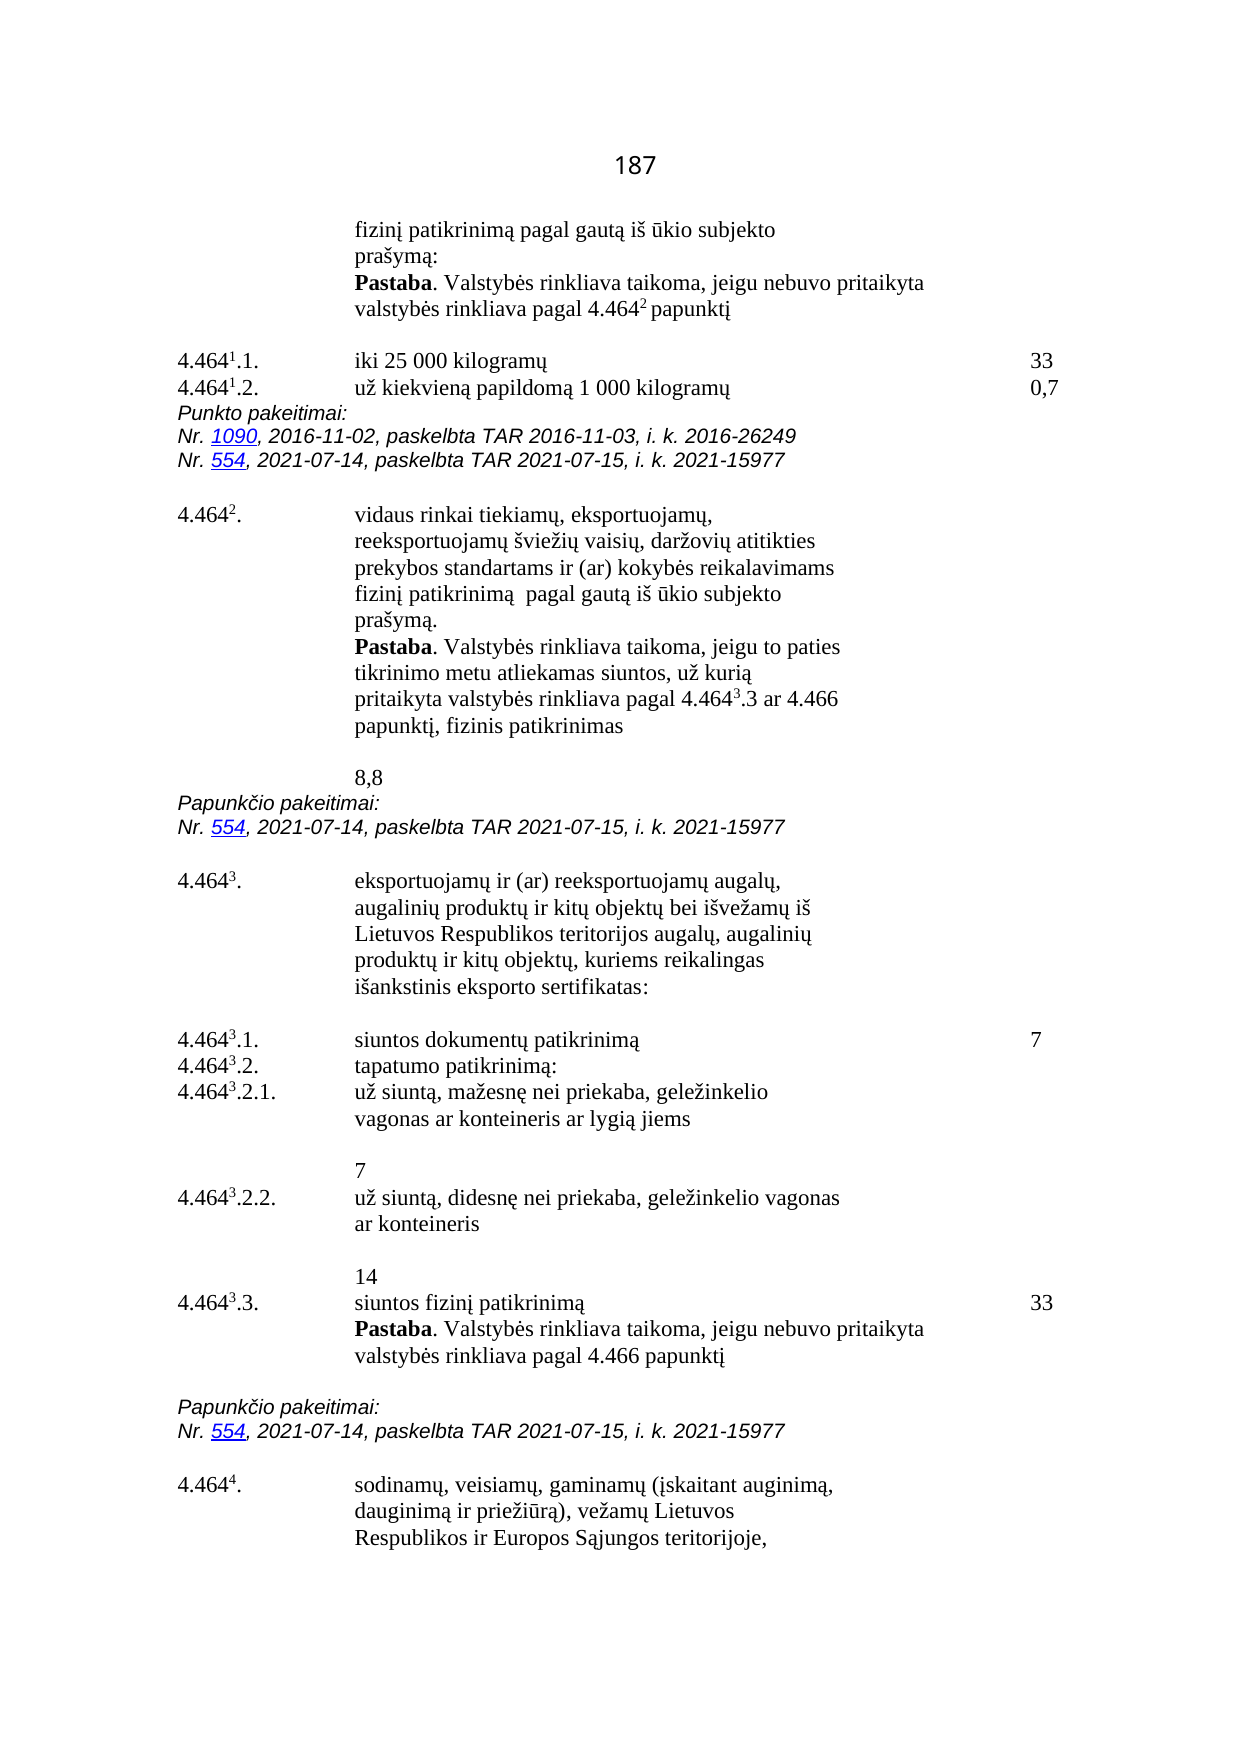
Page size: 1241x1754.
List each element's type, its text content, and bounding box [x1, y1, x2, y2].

text Pastaba. Valstybės rinkliava taikoma, jeigu to paties tikrinimo metu atliekamas siuntos, už kurią pritaikyta valstybės rinkliava pagal 4.4643.3 ar 4.466 papunktį, fizinis patikrinimas 8,8 [354, 633, 841, 791]
text 4.4643.2. tapatumo patikrinimą: [177, 1052, 1092, 1078]
text 4.4643.1. siuntos dokumentų patikrinimą 7 [177, 1026, 1092, 1052]
text Papunkčio pakeitimai: [177, 1394, 1092, 1418]
text Nr. 1090, 2016-11-02, paskelbta TAR 2016-11-03, i. k. 2016-26249 [177, 424, 1092, 448]
text Nr. 554, 2021-07-14, paskelbta TAR 2021-07-15, i. k. 2021-15977 [177, 448, 1092, 472]
text 4.4643. eksportuojamų ir (ar) reeksportuojamų augalų, augalinių produktų ir kitų objektų bei išvežamų iš Lietuvos Respublikos teritorijos augalų, augalinių produktų ir kitų objektų, kuriems reikalingas išankstinis eksporto sertifikatas: [177, 867, 841, 1026]
text Punkto pakeitimai: [177, 400, 1092, 424]
text Papunkčio pakeitimai: [177, 791, 1092, 815]
text Nr. 554, 2021-07-14, paskelbta TAR 2021-07-15, i. k. 2021-15977 [177, 1418, 1092, 1442]
text 4.4641.1. iki 25 000 kilogramų 33 [177, 348, 1092, 374]
text Pastaba. Valstybės rinkliava taikoma, jeigu nebuvo pritaikyta valstybės rinkliava pagal 4.4642 papunktį [354, 268, 945, 348]
text 4.4642. vidaus rinkai tiekiamų, eksportuojamų, reeksportuojamų šviežių vaisių, daržovių atitikties prekybos standartams ir (ar) kokybės reikalavimams fizinį patikrinimą pagal gautą iš ūkio subjekto prašymą. [177, 501, 841, 633]
text 4.4643.2.2. už siuntą, didesnę nei priekaba, geležinkelio vagonas ar konteineris 14 [177, 1184, 841, 1289]
text Nr. 554, 2021-07-14, paskelbta TAR 2021-07-15, i. k. 2021-15977 [177, 815, 1092, 839]
text 4.4643.2.1. už siuntą, mažesnę nei priekaba, geležinkelio vagonas ar konteineris ar lygią jiems 7 [177, 1078, 841, 1184]
text Pastaba. Valstybės rinkliava taikoma, jeigu nebuvo pritaikyta valstybės rinkliava pagal 4.466 papunktį [354, 1316, 945, 1394]
text 4.4641.2. už kiekvieną papildomą 1 000 kilogramų 0,7 [177, 374, 1092, 400]
text 4.4644. sodinamų, veisiamų, gaminamų (įskaitant auginimą, dauginimą ir priežiūrą), vežamų Lietuvos Respublikos ir Europos Sąjungos teritorijoje, [177, 1471, 841, 1550]
text 4.4643.3. siuntos fizinį patikrinimą 33 [177, 1289, 1092, 1316]
text fizinį patikrinimą pagal gautą iš ūkio subjekto prašymą: [180, 216, 856, 268]
